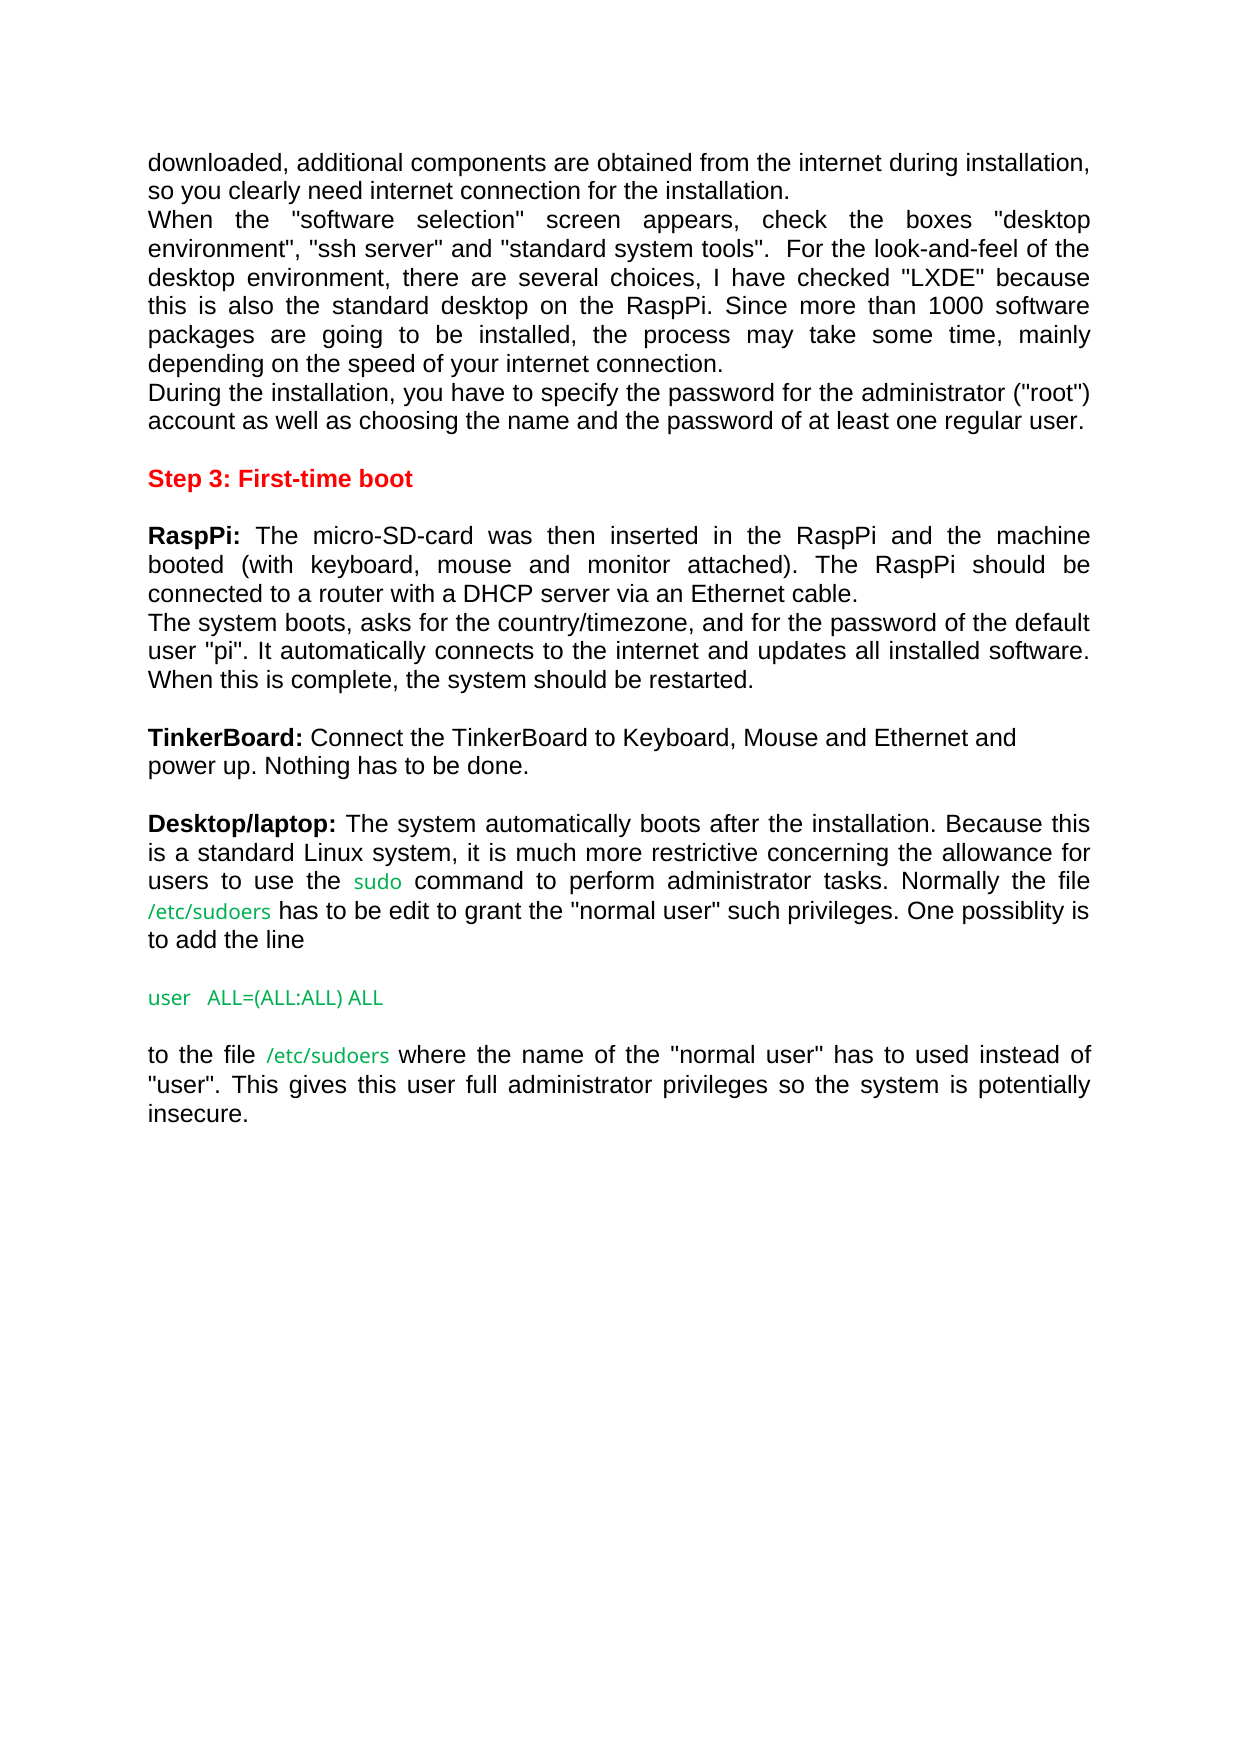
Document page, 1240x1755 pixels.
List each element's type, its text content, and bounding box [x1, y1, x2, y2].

text Step 3: First-time boot [148, 464, 1092, 493]
text downloaded, additional components are obtained from the internet during installation, so you clearly need internet connection for the installation. [148, 148, 1092, 205]
text Desktop/laptop: The system automatically boots after the installation. Because this is a standard Linux system, it is much more restrictive concerning the allowance for users to use the sudo command to perform administrator tasks. Normally the file /etc/sudoers has to be edit to grant the "normal user" such privileges. One possiblity is to add the line [148, 809, 1092, 954]
text The system boots, asks for the country/timezone, and for the password of the default user "pi". It automatically connects to the internet and updates all installed software. When this is complete, the system should be restarted. [148, 608, 1092, 694]
text user ALL=(ALL:ALL) ALL [148, 983, 1092, 1011]
text TinkerBoard: Connect the TinkerBoard to Keyboard, Mouse and Ethernet and power up. Nothing has to be done. [148, 723, 1092, 780]
text RaspPi: The micro-SD-card was then inserted in the RaspPi and the machine booted (with keyboard, mouse and monitor attached). The RaspPi should be connected to a router with a DHCP server via an Ethernet cable. [148, 521, 1092, 608]
text to the file /etc/sudoers where the name of the "normal user" has to used instead of "user". This gives this user full administrator privileges so the system is potentially insecure. [148, 1040, 1092, 1127]
text During the installation, you have to specify the password for the administrator ("root") account as well as choosing the name and the password of at least one regular user. [148, 378, 1092, 435]
text When the "software selection" screen appears, check the boxes "desktop environment", "ssh server" and "standard system tools". For the look-and-feel of the desktop environment, there are several choices, I have checked "LXDE" because this is also the standard desktop on the RaspPi. Since more than 1000 software packages are going to be installed, the process may take some time, mainly depending on the speed of your internet connection. [148, 205, 1092, 378]
